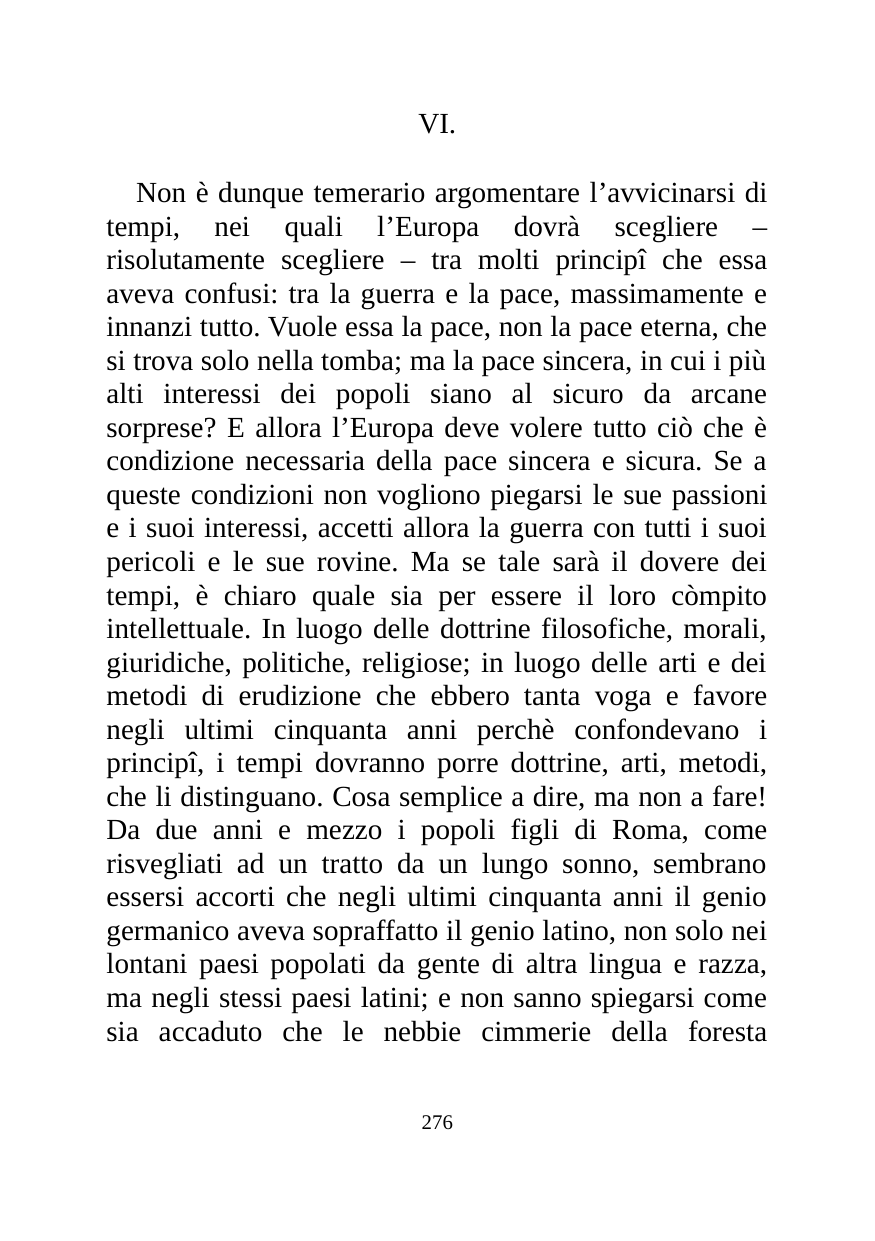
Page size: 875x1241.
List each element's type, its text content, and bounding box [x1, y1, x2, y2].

text Non è dunque temerario argomentare l’avvicinarsi di tempi, nei quali l’Europa dovrà scegliere – risolutamente scegliere – tra molti principî che essa aveva confusi: tra la guerra e la pace, massimamente e innanzi tutto. Vuole essa la pace, non la pace eterna, che si trova solo nella tomba; ma la pace sincera, in cui i più alti interessi dei popoli siano al sicuro da arcane sorprese? E allora l’Europa deve volere tutto ciò che è condizione necessaria della pace sincera e sicura. Se a queste condizioni non vogliono piegarsi le sue passioni e i suoi interessi, accetti allora la guerra con tutti i suoi pericoli e le sue rovine. Ma se tale sarà il dovere dei tempi, è chiaro quale sia per essere il loro còmpito intellettuale. In luogo delle dottrine filosofiche, morali, giuridiche, politiche, religiose; in luogo delle arti e dei metodi di erudizione che ebbero tanta voga e favore negli ultimi cinquanta anni perchè confondevano i principî, i tempi dovranno porre dottrine, arti, metodi, che li distinguano. Cosa semplice a dire, ma non a fare! Da due anni e mezzo i popoli figli di Roma, come risvegliati ad un tratto da un lungo sonno, sembrano essersi accorti che negli ultimi cinquanta anni il genio germanico aveva sopraffatto il genio latino, non solo nei lontani paesi popolati da gente di altra lingua e razza, ma negli stessi paesi latini; e non sanno spiegarsi come sia accaduto che le nebbie cimmerie della foresta [106, 175, 768, 1047]
subtitle VI. [106, 106, 768, 140]
